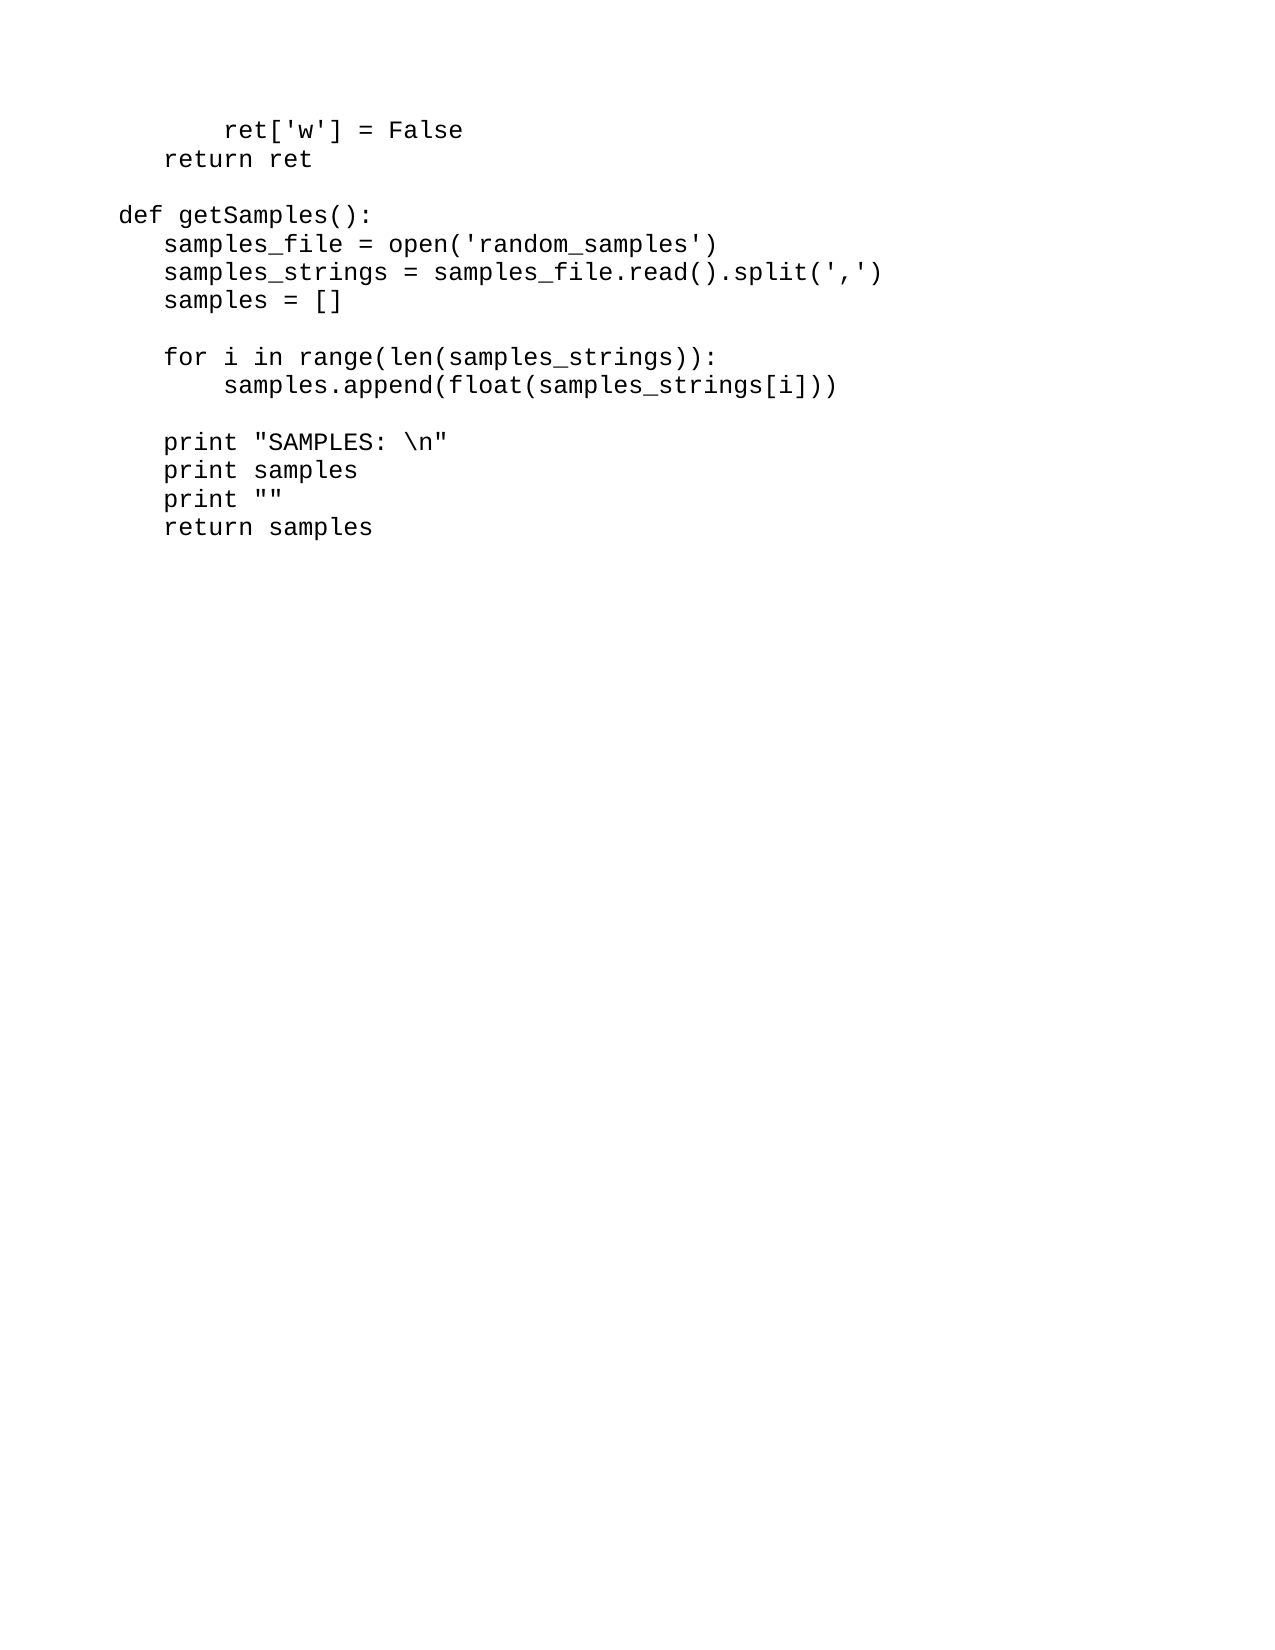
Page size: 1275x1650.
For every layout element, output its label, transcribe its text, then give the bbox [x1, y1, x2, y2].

text samples.append(float(samples_strings[i])) [118, 373, 1157, 401]
text return samples [118, 515, 1157, 543]
text samples = [] [118, 288, 1157, 316]
text return ret [118, 146, 1157, 175]
text ret['w'] = False [118, 118, 1157, 146]
text def getSamples(): [118, 203, 1157, 231]
text for i in range(len(samples_strings)): [118, 345, 1157, 373]
text print samples [118, 458, 1157, 486]
text print "" [118, 486, 1157, 515]
text samples_strings = samples_file.read().split(',') [118, 260, 1157, 288]
text print "SAMPLES: \n" [118, 430, 1157, 458]
text samples_file = open('random_samples') [118, 231, 1157, 260]
